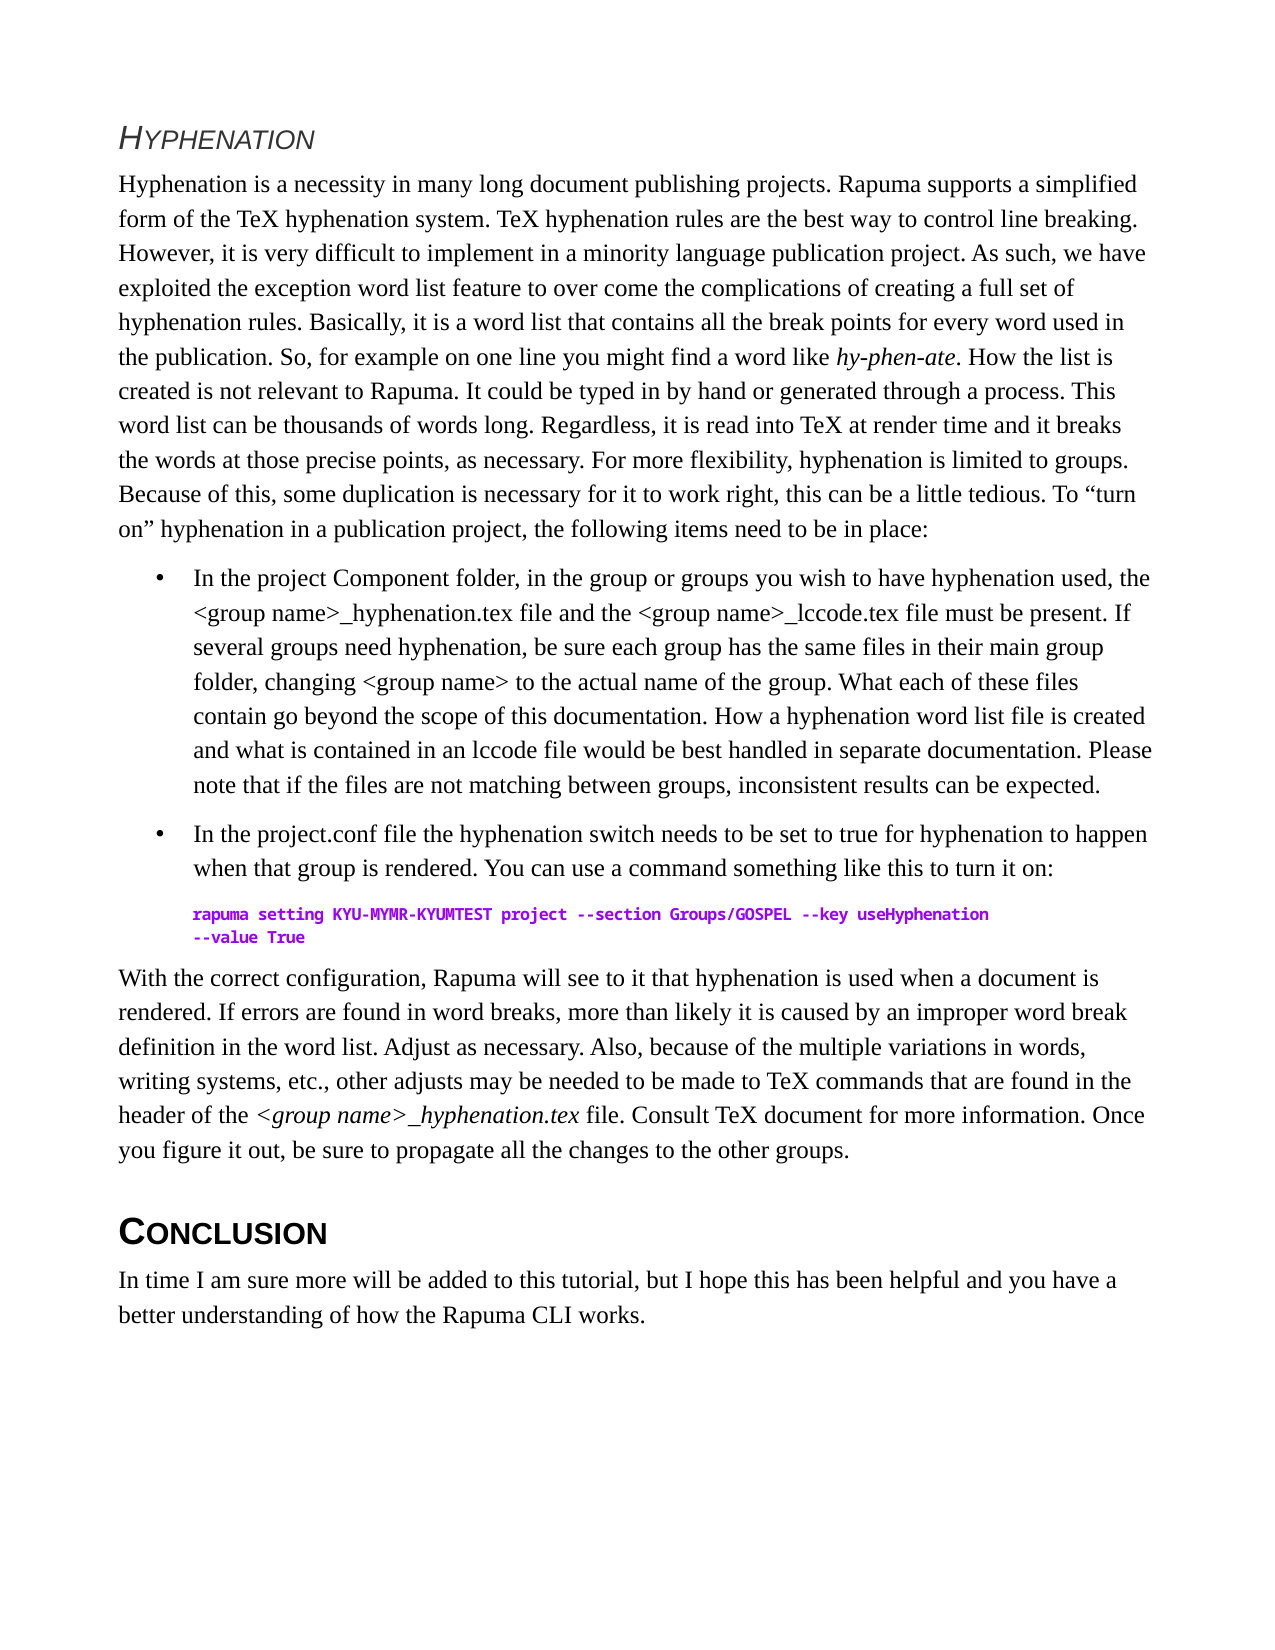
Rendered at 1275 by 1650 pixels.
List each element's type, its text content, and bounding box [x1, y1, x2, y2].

subtitle Conclusion [118, 1209, 1157, 1253]
list In the project Component folder, in the group or groups you wish to have hyphenation used, the <group name>_hyphenation.tex file and the <group name>_lccode.tex file must be present. If several groups need hyphenation, be sure each group has the same files in their main group folder, changing <group name> to the actual name of the group. What each of these files contain go beyond the scope of this documentation. How a hyphenation word list file is created and what is contained in an lccode file would be best handled in separate documentation. Please note that if the files are not matching between groups, inconsistent results can be expected. [156, 563, 1157, 799]
subtitle Hyphenation [118, 118, 1157, 157]
text In time I am sure more will be added to this tutorial, but I hope this has been helpful and you have a better understanding of how the Rapuma CLI works. [118, 1265, 1157, 1328]
list In the project.conf file the hyphenation switch needs to be set to true for hyphenation to happen when that group is rendered. You can use a command something like this to turn it on: [156, 819, 1157, 882]
text rapuma setting KYU-MYMR-KYUMTEST project --section Groups/GOSPEL --key useHyphenation --value True [192, 903, 1157, 948]
text Hyphenation is a necessity in many long document publishing projects. Rapuma supports a simplified form of the TeX hyphenation system. TeX hyphenation rules are the best way to control line breaking. However, it is very difficult to implement in a minority language publication project. As such, we have exploited the exception word list feature to over come the complications of creating a full set of hyphenation rules. Basically, it is a word list that contains all the break points for every word used in the publication. So, for example on one line you might find a word like hy-phen-ate. How the list is created is not relevant to Rapuma. It could be typed in by hand or generated through a process. This word list can be thousands of words long. Regardless, it is read into TeX at render time and it breaks the words at those precise points, as necessary. For more flexibility, hyphenation is limited to groups. Because of this, some duplication is necessary for it to work right, this can be a little tedious. To “turn on” hyphenation in a publication project, the following items need to be in place: [118, 169, 1157, 543]
text With the correct configuration, Rapuma will see to it that hyphenation is used when a document is rendered. If errors are found in word breaks, more than likely it is caused by an improper word break definition in the word list. Adjust as necessary. Also, because of the multiple variations in words, writing systems, etc., other adjusts may be needed to be made to TeX commands that are found in the header of the <group name>_hyphenation.tex file. Consult TeX document for more information. Once you figure it out, be sure to propagate all the changes to the other groups. [118, 963, 1157, 1164]
